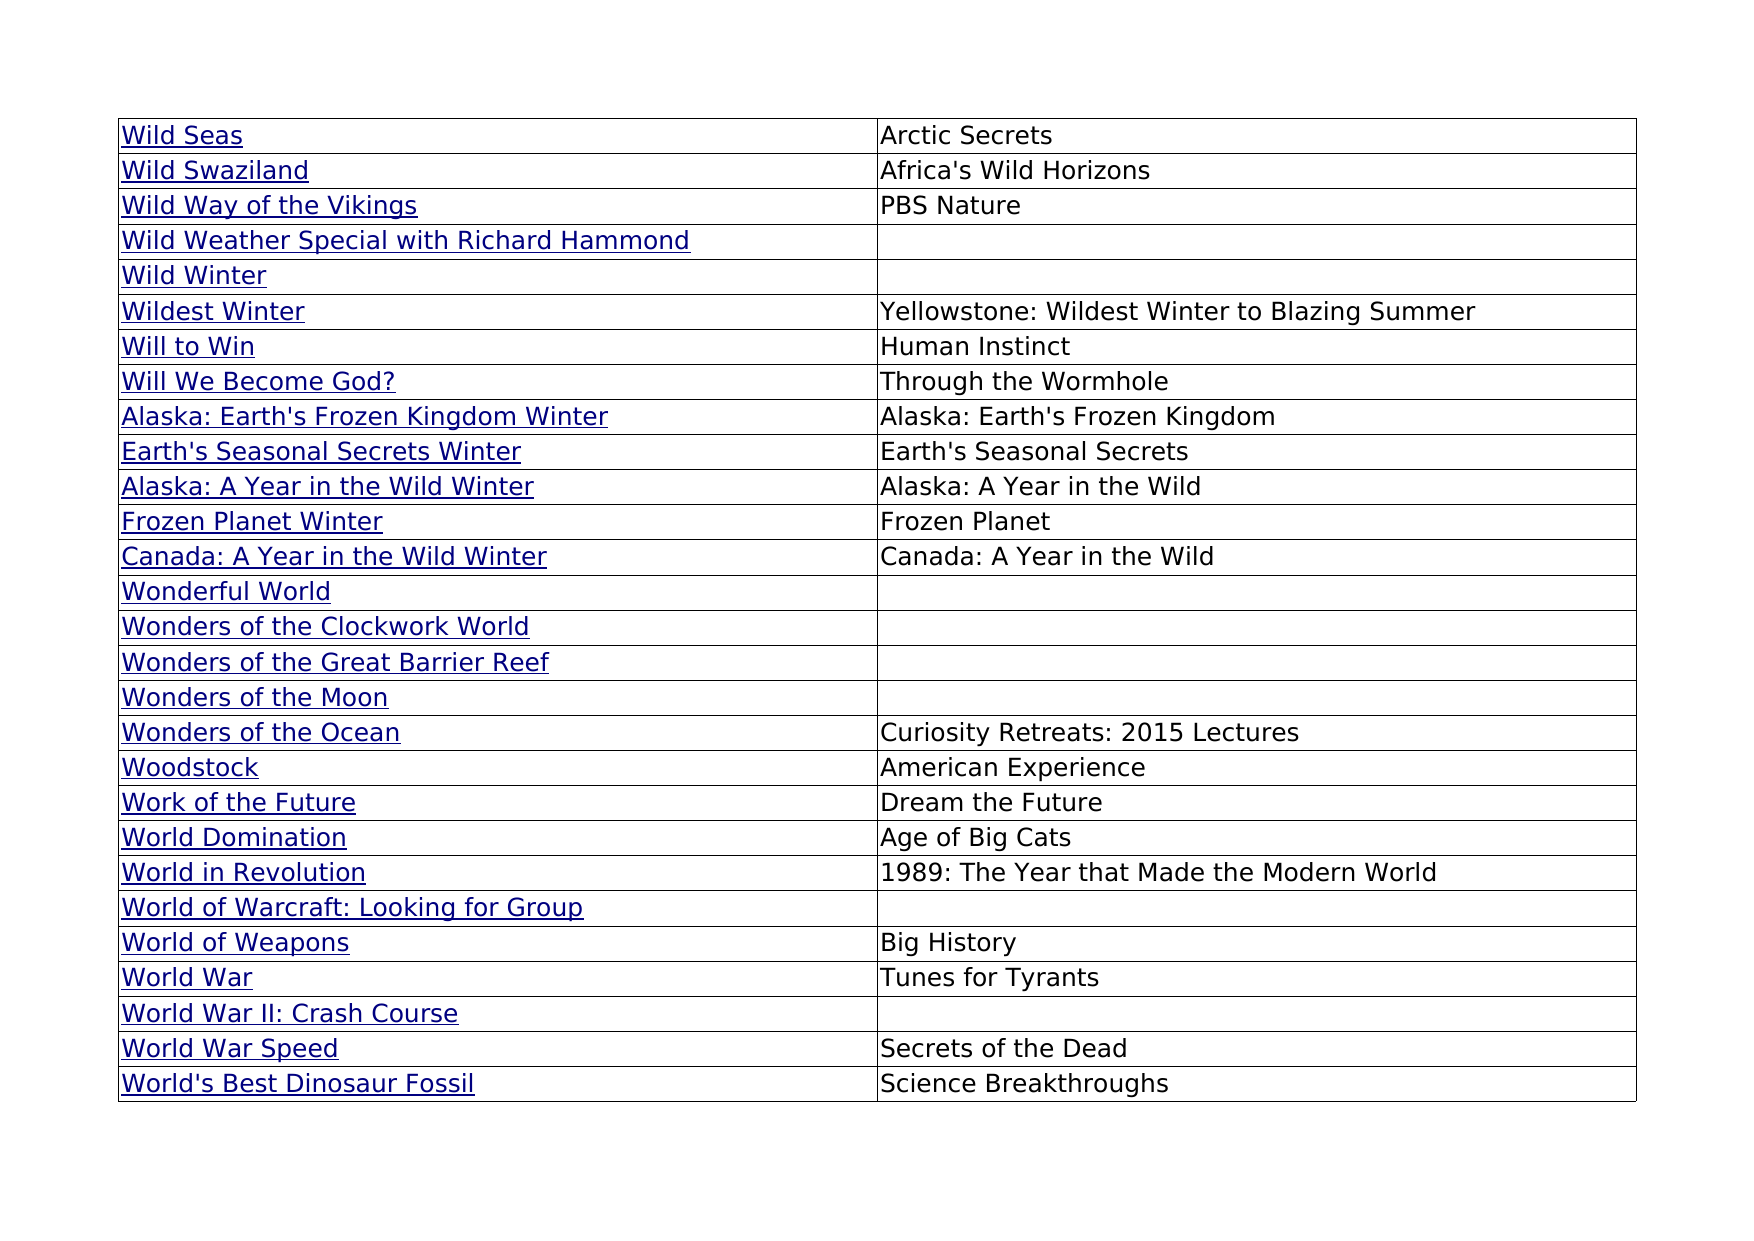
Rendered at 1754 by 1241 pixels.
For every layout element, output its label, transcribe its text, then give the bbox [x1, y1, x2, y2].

table_cell Africa's Wild Horizons [878, 154, 1636, 188]
table_cell Dream the Future [878, 786, 1636, 820]
table_cell Alaska: A Year in the Wild [878, 470, 1636, 504]
table_cell World of Warcraft: Looking for Group [119, 891, 877, 926]
table_cell Science Breakthroughs [878, 1067, 1636, 1101]
table_cell Wildest Winter [119, 295, 877, 329]
table_cell Alaska: Earth's Frozen Kingdom [878, 400, 1636, 434]
table_cell Wild Seas [119, 119, 877, 153]
table_cell World in Revolution [119, 856, 877, 890]
table_cell [878, 611, 1636, 645]
table_cell Work of the Future [119, 786, 877, 820]
table_cell [878, 646, 1636, 680]
table_cell Frozen Planet Winter [119, 505, 877, 539]
table_cell Alaska: A Year in the Wild Winter [119, 470, 877, 504]
table_cell Earth's Seasonal Secrets [878, 435, 1636, 469]
table_cell World War Speed [119, 1032, 877, 1066]
table_cell Earth's Seasonal Secrets Winter [119, 435, 877, 469]
table_cell Wonders of the Moon [119, 681, 877, 715]
table_cell [878, 681, 1636, 715]
table_cell Tunes for Tyrants [878, 962, 1636, 996]
table_cell Secrets of the Dead [878, 1032, 1636, 1066]
table_cell Will to Win [119, 330, 877, 364]
table_cell Through the Wormhole [878, 365, 1636, 399]
table_cell Curiosity Retreats: 2015 Lectures [878, 716, 1636, 750]
table_cell [878, 997, 1636, 1031]
table_cell [878, 576, 1636, 609]
table_cell Wonders of the Clockwork World [119, 611, 877, 645]
table_cell Wild Swaziland [119, 154, 877, 188]
table_cell Frozen Planet [878, 505, 1636, 539]
table_cell [878, 891, 1636, 926]
table_cell Age of Big Cats [878, 821, 1636, 855]
table_cell Wild Winter [119, 260, 877, 294]
table_cell PBS Nature [878, 189, 1636, 223]
table_cell Big History [878, 927, 1636, 961]
table_cell Human Instinct [878, 330, 1636, 364]
table_cell World's Best Dinosaur Fossil [119, 1067, 877, 1101]
table_cell Wild Weather Special with Richard Hammond [119, 225, 877, 258]
table_cell World of Weapons [119, 927, 877, 961]
table_cell World Domination [119, 821, 877, 855]
table_cell [878, 260, 1636, 294]
table_cell [878, 225, 1636, 258]
table_cell World War II: Crash Course [119, 997, 877, 1031]
table_cell Wonders of the Great Barrier Reef [119, 646, 877, 680]
table_cell Wonders of the Ocean [119, 716, 877, 750]
table_cell Canada: A Year in the Wild Winter [119, 540, 877, 574]
table_cell Alaska: Earth's Frozen Kingdom Winter [119, 400, 877, 434]
table_cell Wild Way of the Vikings [119, 189, 877, 223]
table_cell Woodstock [119, 751, 877, 785]
table_cell Wonderful World [119, 576, 877, 609]
table_cell 1989: The Year that Made the Modern World [878, 856, 1636, 890]
table_cell Will We Become God? [119, 365, 877, 399]
table_cell Canada: A Year in the Wild [878, 540, 1636, 574]
table_cell Yellowstone: Wildest Winter to Blazing Summer [878, 295, 1636, 329]
table_cell World War [119, 962, 877, 996]
table_cell American Experience [878, 751, 1636, 785]
table_cell Arctic Secrets [878, 119, 1636, 153]
